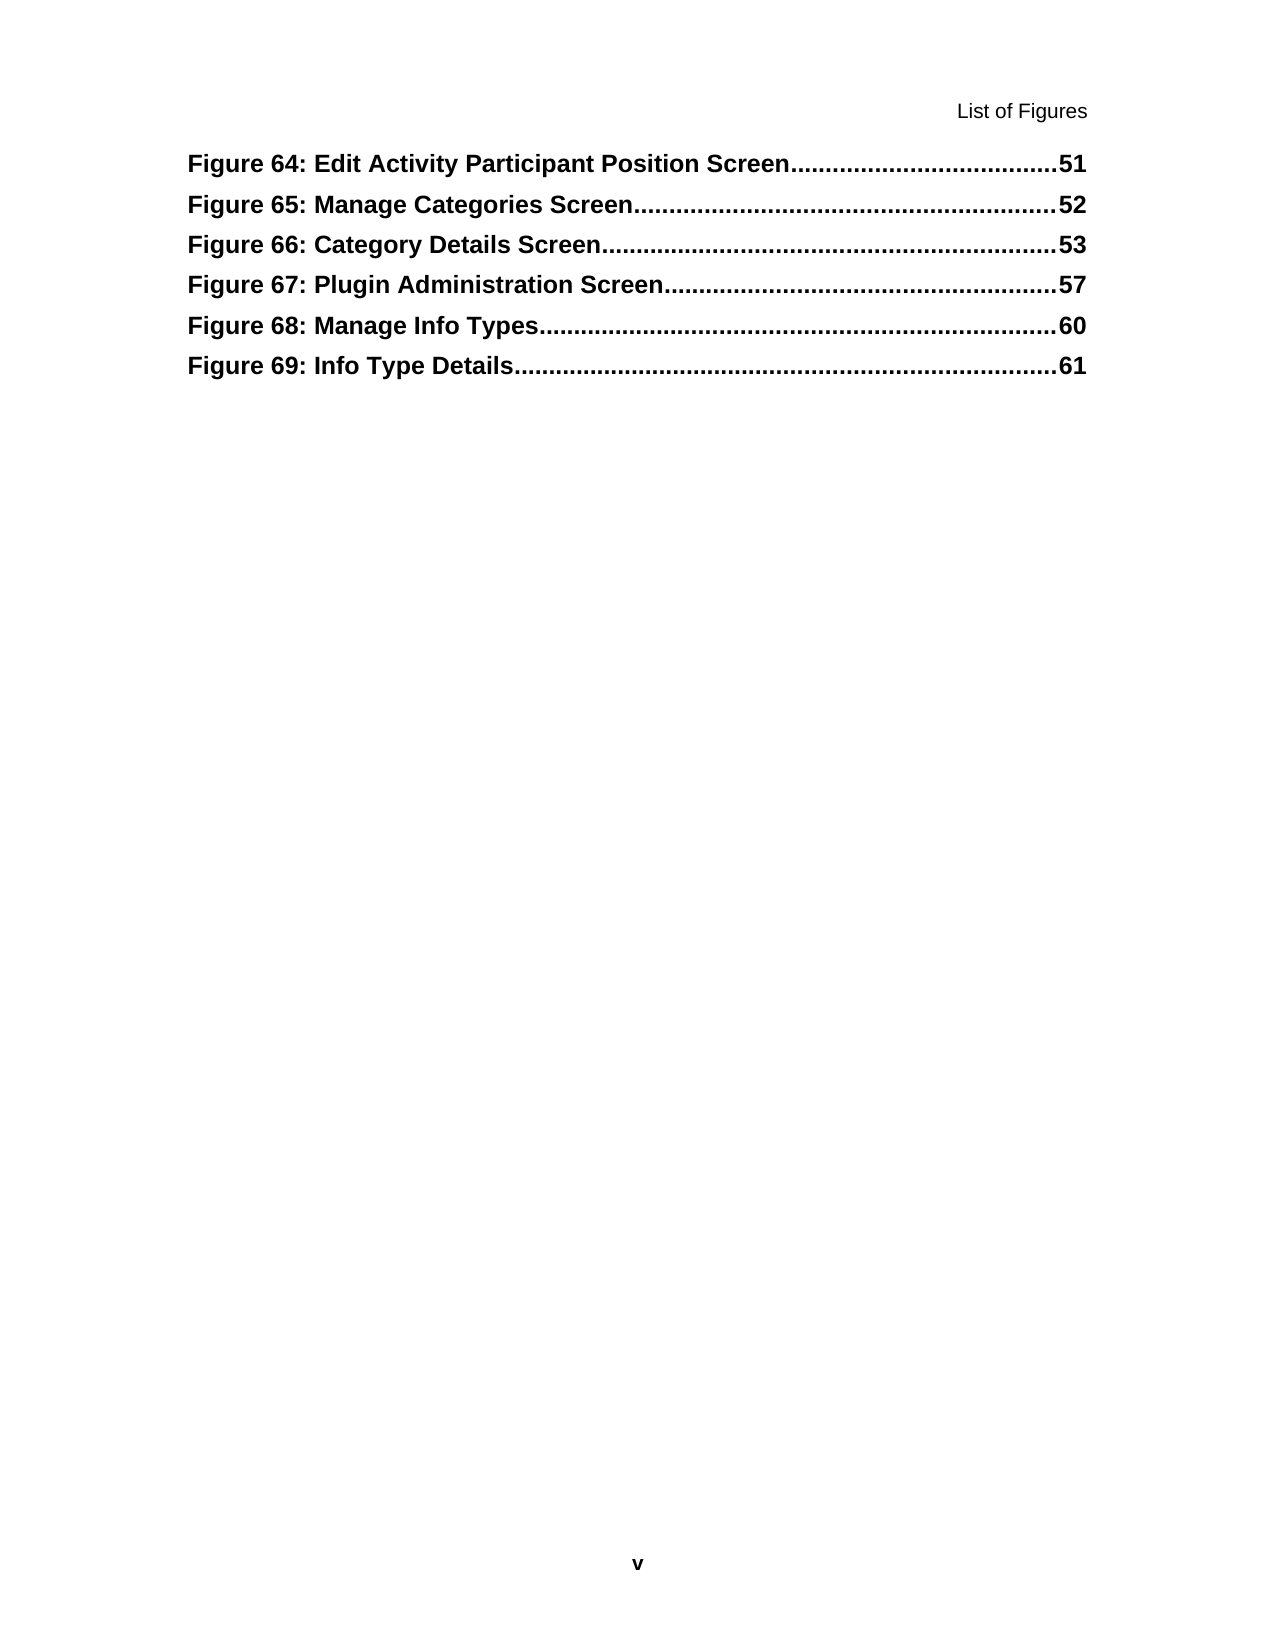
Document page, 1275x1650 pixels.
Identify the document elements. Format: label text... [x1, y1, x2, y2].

text Figure 67: Plugin Administration Screen 57 [187, 271, 1087, 299]
text Figure 64: Edit Activity Participant Position Screen 51 [187, 150, 1087, 178]
text Figure 69: Info Type Details 61 [187, 352, 1087, 380]
text Figure 66: Category Details Screen 53 [187, 231, 1087, 259]
text Figure 65: Manage Categories Screen 52 [187, 190, 1087, 218]
text Figure 68: Manage Info Types 60 [187, 312, 1087, 339]
